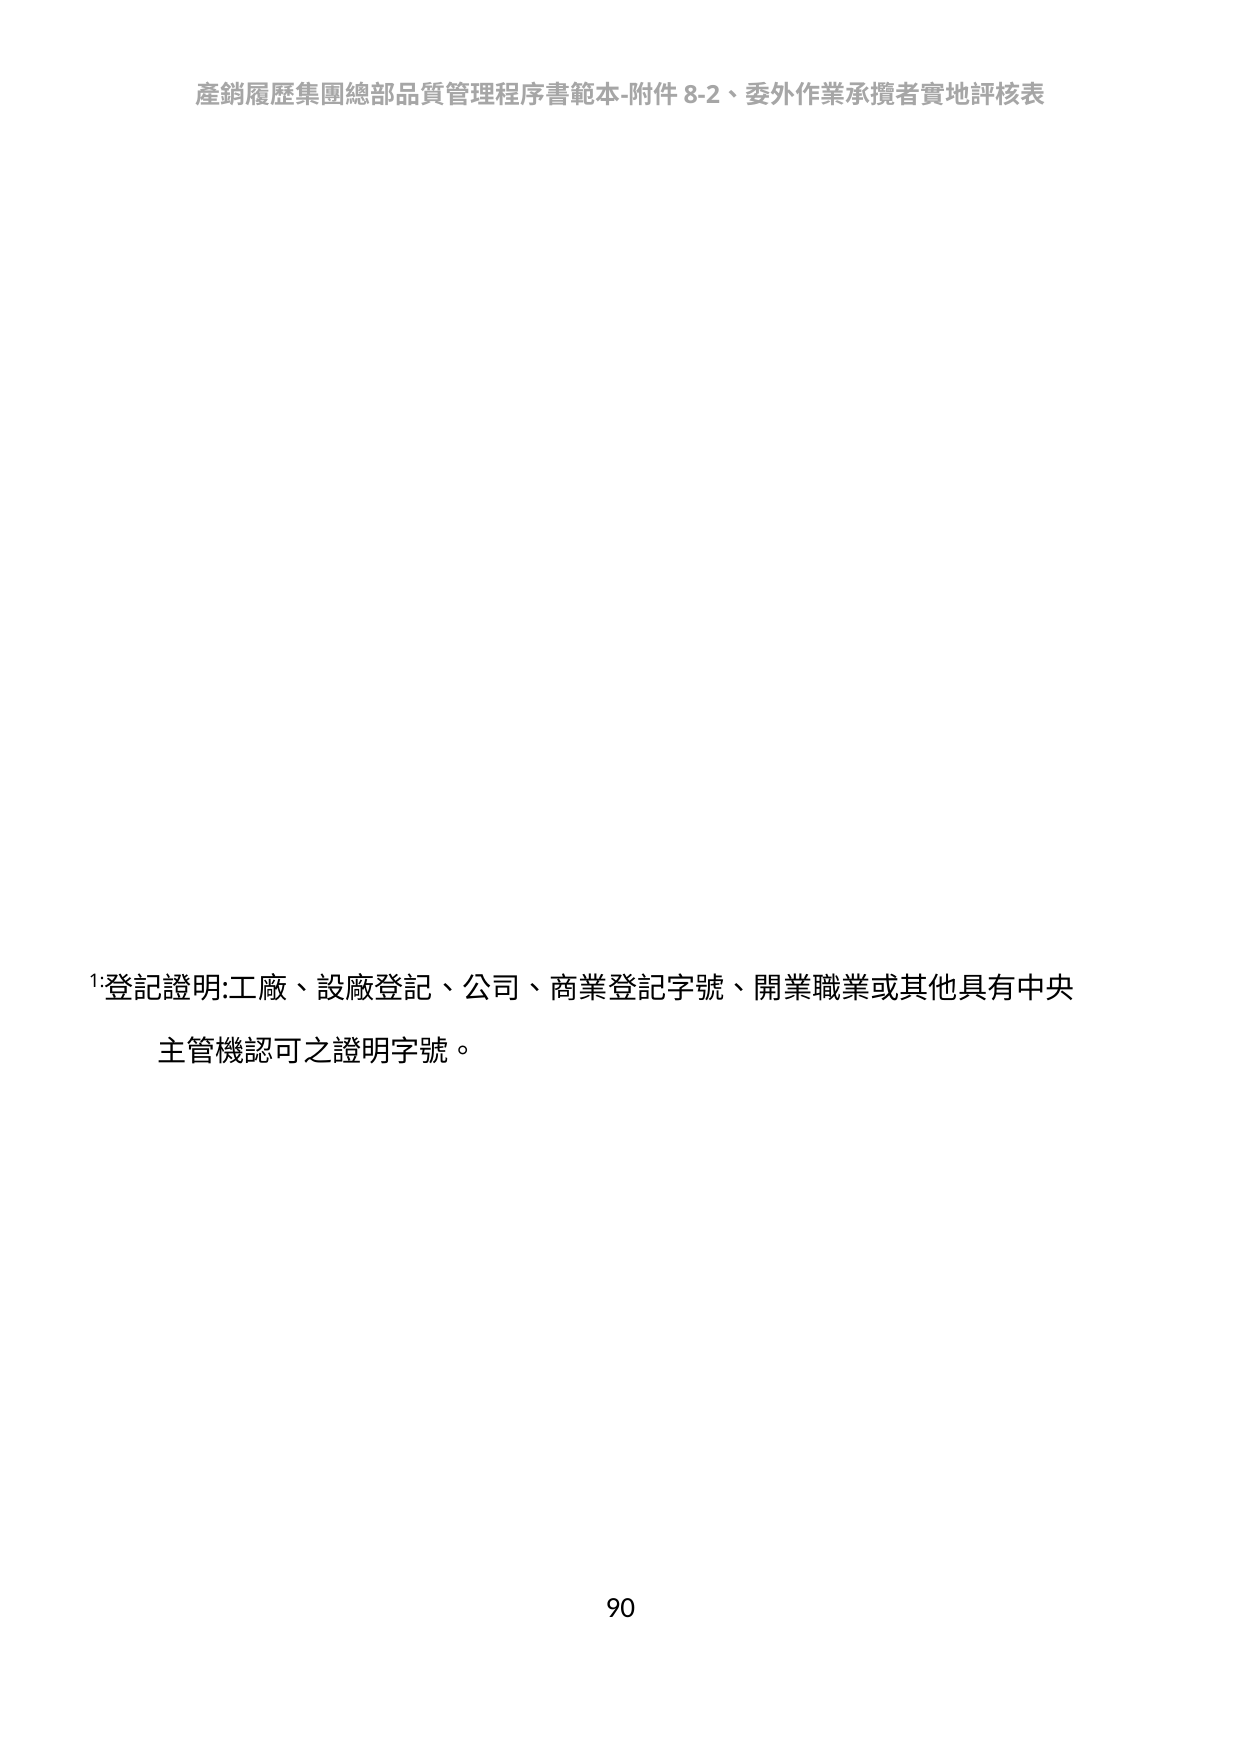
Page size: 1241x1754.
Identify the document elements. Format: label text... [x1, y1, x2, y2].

text 1:登記證明:工廠、設廠登記、公司、商業登記字號、開業職業或其他具有中央 [89, 944, 1152, 1007]
text 主管機認可之證明字號。 [89, 1007, 1152, 1069]
